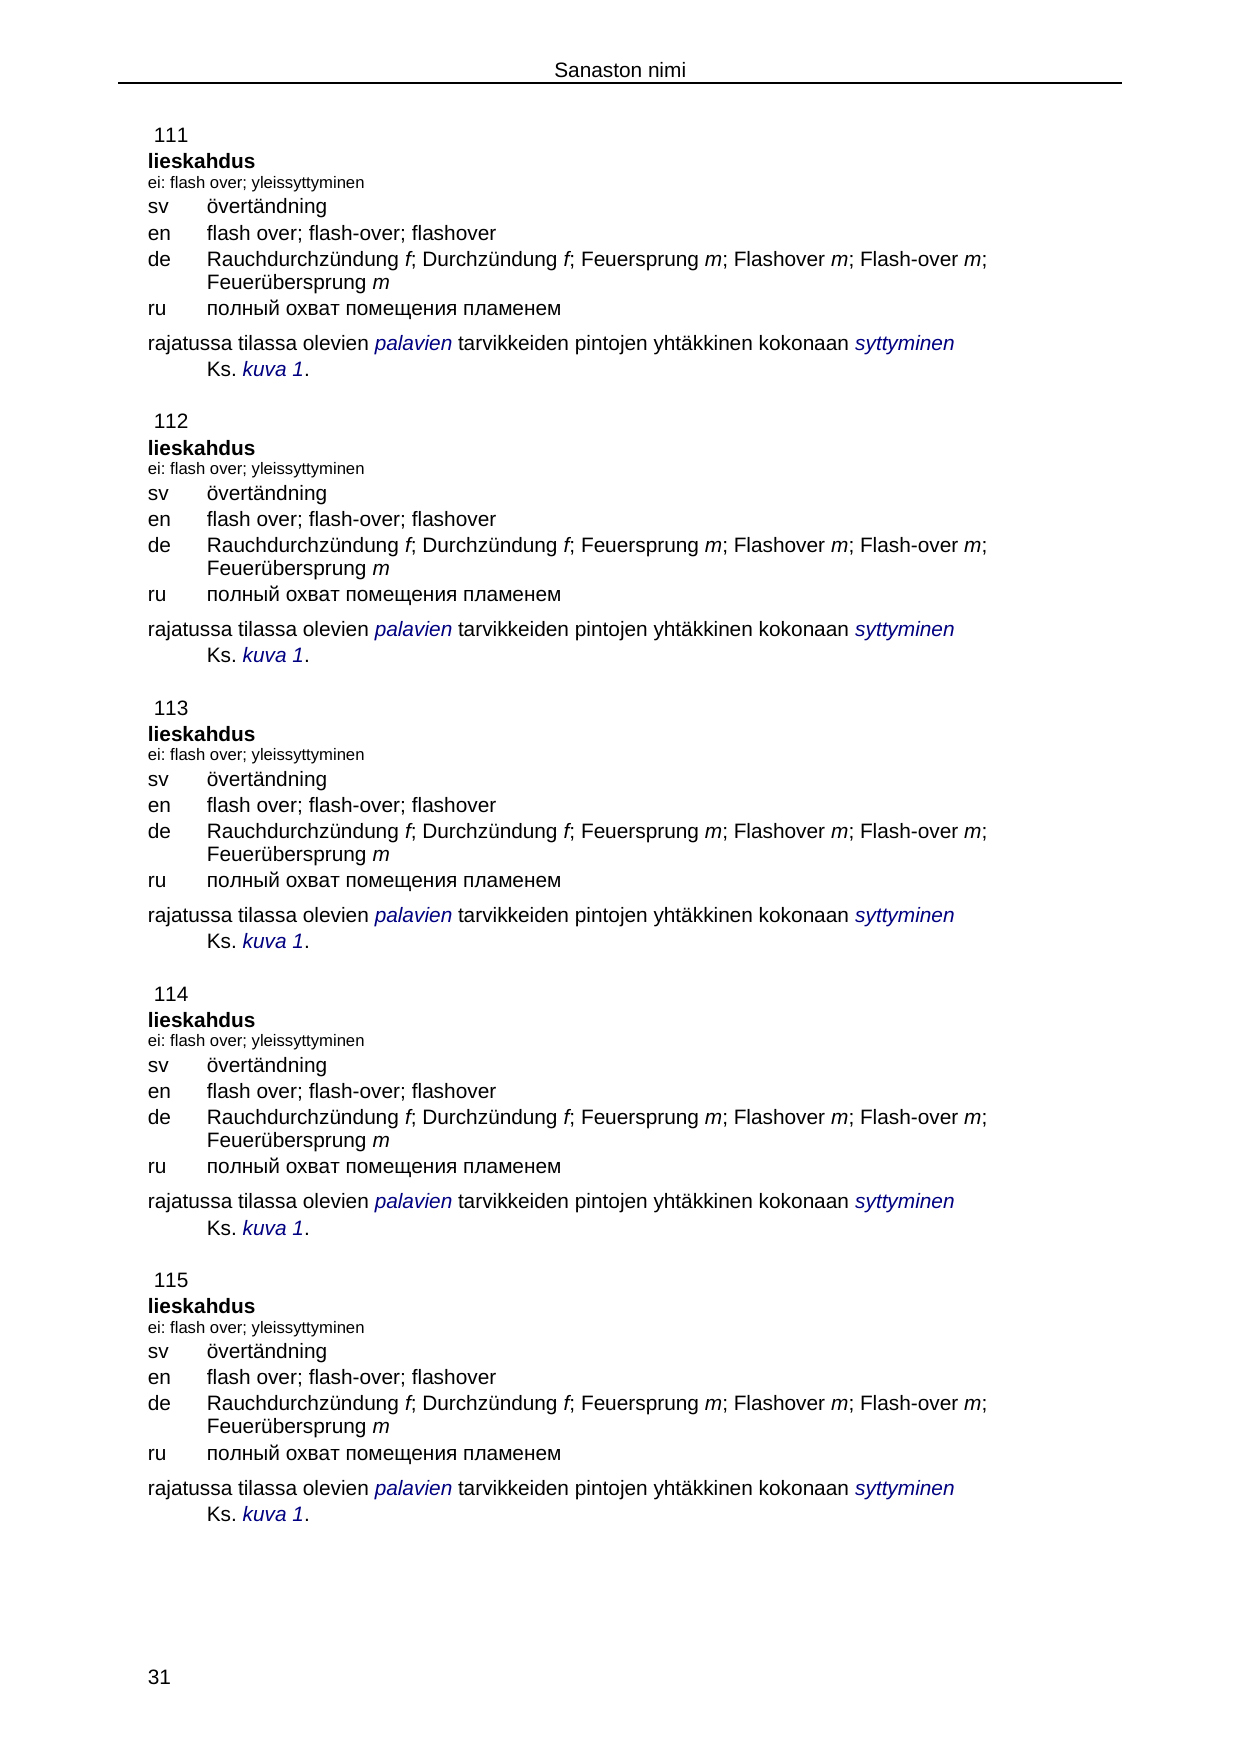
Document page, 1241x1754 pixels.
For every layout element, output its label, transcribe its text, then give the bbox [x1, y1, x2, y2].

table_header 115 lieskahdus ei: flash over; yleissyttyminen sv övertändning en flash over; flash-over; flashover de Rauchdurchzündung f; Durchzündung f; Feuersprung m; Flashover m; Flash-over m; Feuerübersprung m ru полный охват помещения пламенем rajatussa tilassa olevien palavien tarvikkeiden pintojen yhtäkkinen kokonaan syttyminen Ks. kuva 1. [118, 1263, 1122, 1526]
table_header 114 lieskahdus ei: flash over; yleissyttyminen sv övertändning en flash over; flash-over; flashover de Rauchdurchzündung f; Durchzündung f; Feuersprung m; Flashover m; Flash-over m; Feuerübersprung m ru полный охват помещения пламенем rajatussa tilassa olevien palavien tarvikkeiden pintojen yhtäkkinen kokonaan syttyminen Ks. kuva 1. [118, 976, 1122, 1239]
table_header 111 lieskahdus ei: flash over; yleissyttyminen sv övertändning en flash over; flash-over; flashover de Rauchdurchzündung f; Durchzündung f; Feuersprung m; Flashover m; Flash-over m; Feuerübersprung m ru полный охват помещения пламенем rajatussa tilassa olevien palavien tarvikkeiden pintojen yhtäkkinen kokonaan syttyminen Ks. kuva 1. [118, 118, 1122, 381]
table_header 113 lieskahdus ei: flash over; yleissyttyminen sv övertändning en flash over; flash-over; flashover de Rauchdurchzündung f; Durchzündung f; Feuersprung m; Flashover m; Flash-over m; Feuerübersprung m ru полный охват помещения пламенем rajatussa tilassa olevien palavien tarvikkeiden pintojen yhtäkkinen kokonaan syttyminen Ks. kuva 1. [118, 690, 1122, 953]
table_header 112 lieskahdus ei: flash over; yleissyttyminen sv övertändning en flash over; flash-over; flashover de Rauchdurchzündung f; Durchzündung f; Feuersprung m; Flashover m; Flash-over m; Feuerübersprung m ru полный охват помещения пламенем rajatussa tilassa olevien palavien tarvikkeiden pintojen yhtäkkinen kokonaan syttyminen Ks. kuva 1. [118, 404, 1122, 667]
